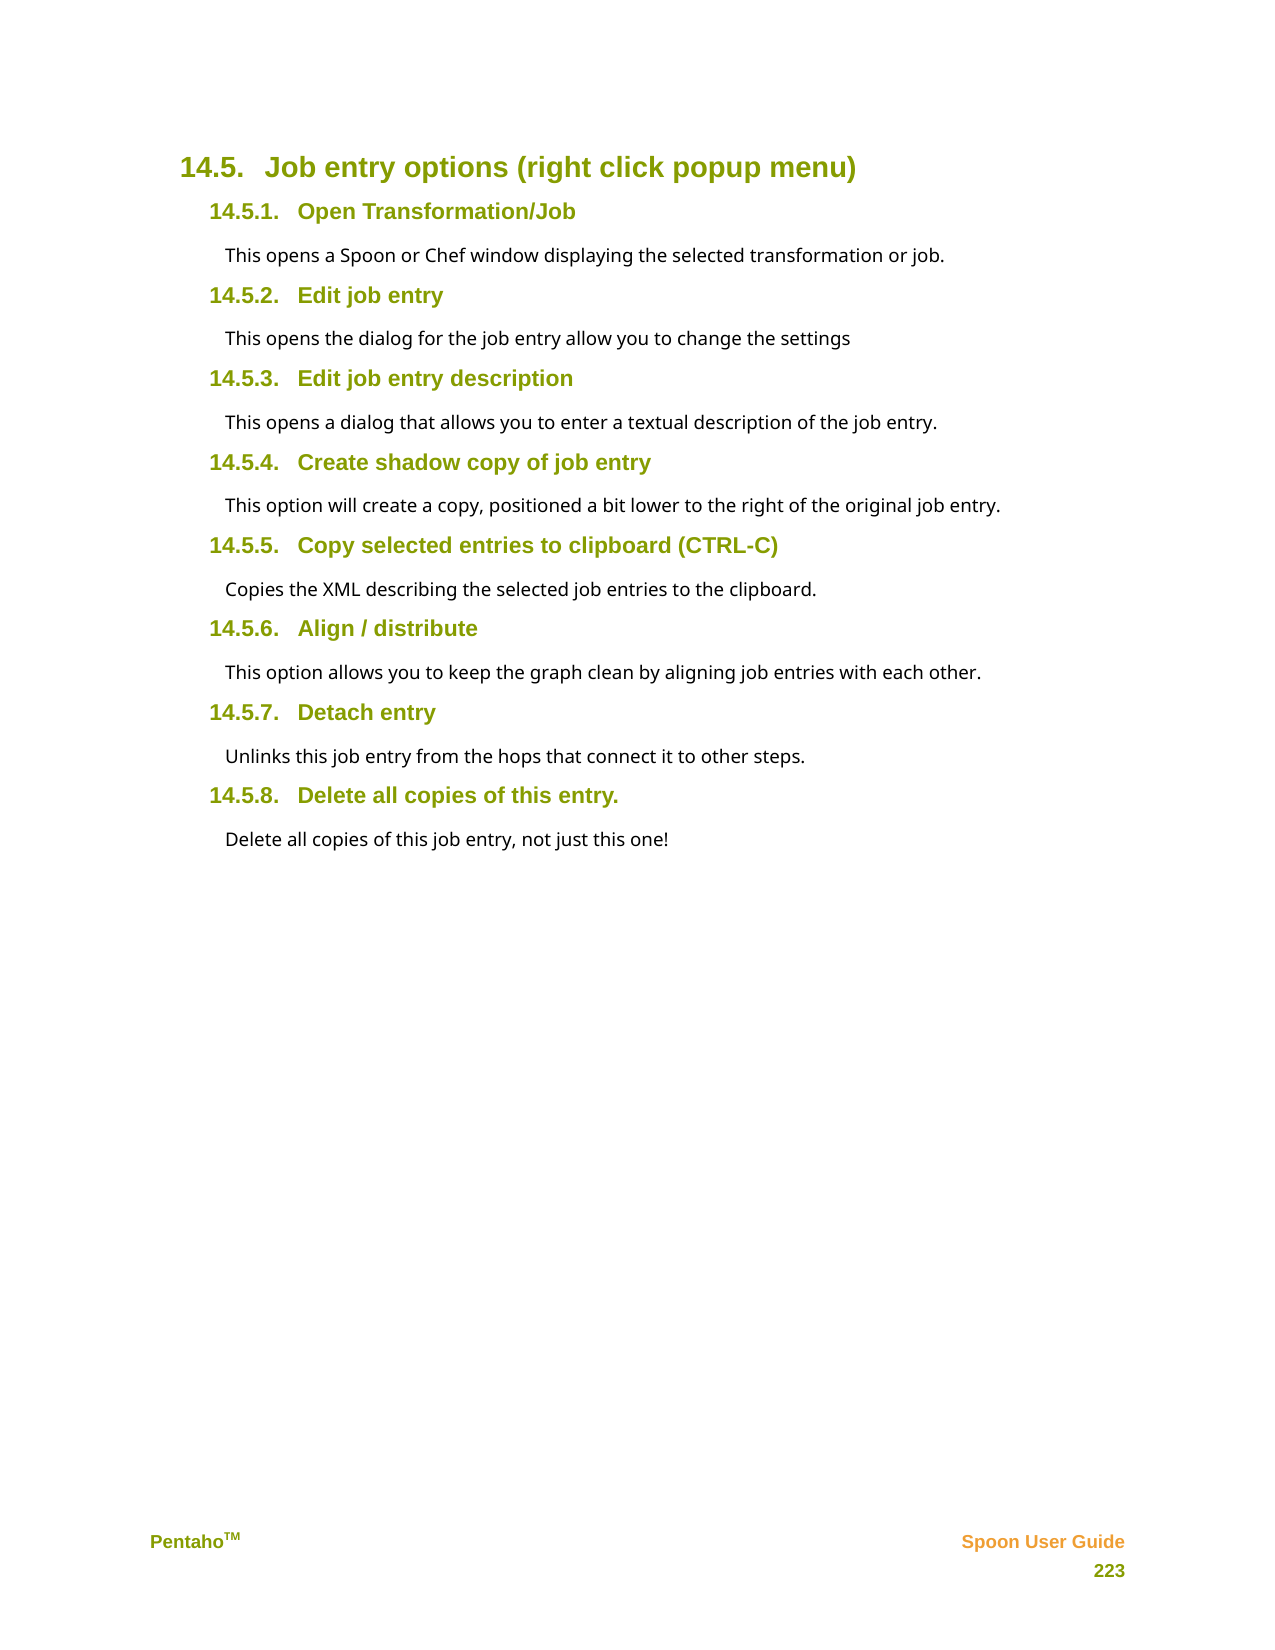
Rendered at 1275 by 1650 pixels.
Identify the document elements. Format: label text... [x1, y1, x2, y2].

subtitle Copy selected entries to clipboard (CTRL-C) [209, 526, 1125, 560]
text This opens a Spoon or Chef window displaying the selected transformation or job. [225, 239, 1125, 268]
subtitle Job entry options (right click popup menu) [179, 150, 1125, 185]
subtitle Detach entry [209, 692, 1125, 727]
text Copies the XML describing the selected job entries to the clipboard. [225, 573, 1125, 602]
text This option will create a copy, positioned a bit lower to the right of the original job entry. [225, 489, 1125, 518]
text This option allows you to keep the graph clean by aligning job entries with each other. [225, 656, 1125, 685]
text This opens a dialog that allows you to enter a textual description of the job entry. [225, 406, 1125, 435]
subtitle Edit job entry [209, 275, 1125, 310]
text Delete all copies of this job entry, not just this one! [225, 823, 1125, 852]
subtitle Open Transformation/Job [209, 192, 1125, 227]
subtitle Align / distribute [209, 609, 1125, 644]
subtitle Delete all copies of this entry. [209, 776, 1125, 811]
subtitle Create shadow copy of job entry [209, 442, 1125, 477]
subtitle Edit job entry description [209, 359, 1125, 393]
text This opens the dialog for the job entry allow you to change the settings [225, 322, 1125, 352]
text Unlinks this job entry from the hops that connect it to other steps. [225, 740, 1125, 769]
